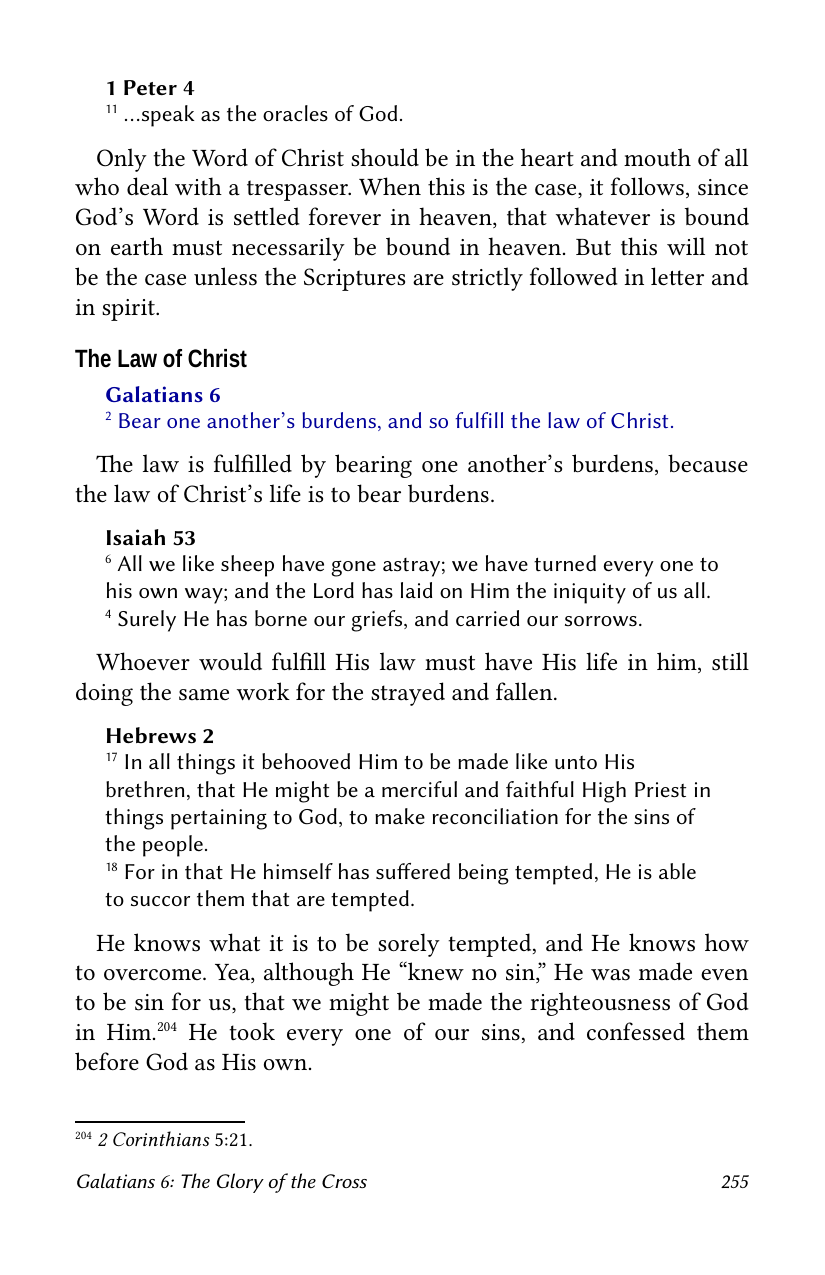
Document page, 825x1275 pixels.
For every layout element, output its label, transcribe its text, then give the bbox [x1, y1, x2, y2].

text 2 Bear one another’s burdens, and so fulfill the law of Christ. [105, 408, 720, 434]
text Galatians 6 [105, 382, 750, 408]
subtitle The Law of Christ [75, 344, 750, 373]
text 17 In all things it behooved Him to be made like unto His brethren, that He might be a merciful and faithful High Priest in things pertaining to God, to make reconciliation for the sins of the people. [105, 749, 720, 857]
text The law is fulfilled by bearing one another’s burdens, because the law of Christ’s life is to bear burdens. [75, 450, 750, 508]
text He knows what it is to be sorely tempted, and He knows how to overcome. Yea, although He “knew no sin,” He was made even to be sin for us, that we might be made the righteousness of God in Him. He took every one of our sins, and confessed them before God as His own. [75, 928, 750, 1077]
text 18 For in that He himself has suffered being tempted, He is able to succor them that are tempted. [105, 859, 720, 912]
text Only the Word of Christ should be in the heart and mouth of all who deal with a trespasser. When this is the case, it follows, since God’s Word is settled forever in heaven, that whatever is bound on earth must necessarily be bound in heaven. But this will not be the case unless the Scriptures are strictly followed in letter and in spirit. [75, 143, 750, 322]
text 6 All we like sheep have gone astray; we have turned every one to his own way; and the Lord has laid on Him the iniquity of us all. [105, 551, 720, 604]
text 1 Peter 4 [105, 75, 750, 101]
text Hebrews 2 [105, 723, 750, 749]
text 2 Corinthians 5:21. [75, 1128, 750, 1152]
text 4 Surely He has borne our griefs, and carried our sorrows. [105, 606, 720, 632]
text Isaiah 53 [105, 525, 750, 551]
text Whoever would fulfill His law must have His life in him, still doing the same work for the strayed and fallen. [75, 648, 750, 707]
text 11 ...speak as the oracles of God. [105, 101, 720, 127]
